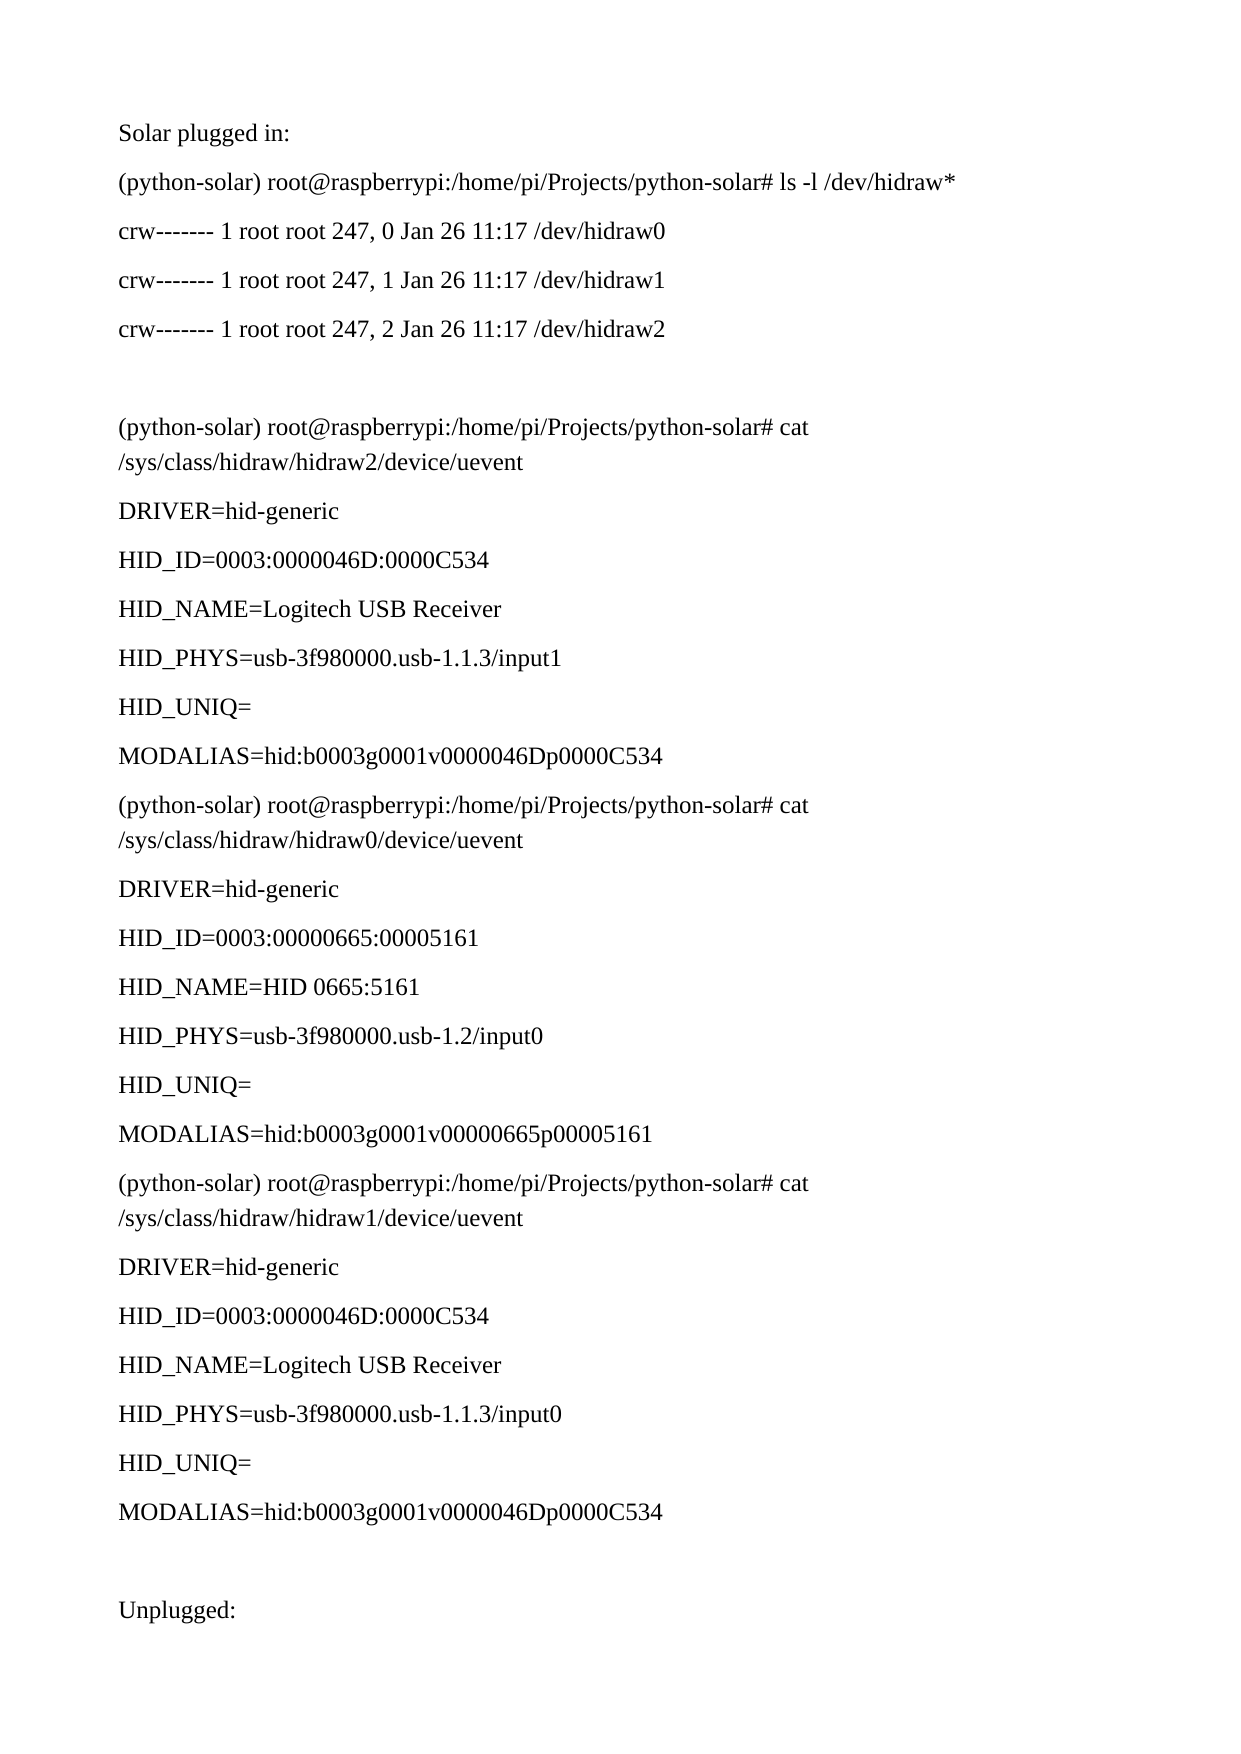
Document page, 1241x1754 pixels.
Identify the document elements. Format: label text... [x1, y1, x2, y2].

text HID_UNIQ= [118, 1070, 1122, 1099]
text (python-solar) root@raspberrypi:/home/pi/Projects/python-solar# ls -l /dev/hidraw* [118, 167, 1122, 196]
text HID_ID=0003:00000665:00005161 [118, 923, 1122, 952]
text crw------- 1 root root 247, 0 Jan 26 11:17 /dev/hidraw0 [118, 216, 1122, 245]
text HID_ID=0003:0000046D:0000C534 [118, 545, 1122, 574]
text HID_PHYS=usb-3f980000.usb-1.1.3/input1 [118, 643, 1122, 672]
text MODALIAS=hid:b0003g0001v00000665p00005161 [118, 1119, 1122, 1148]
text (python-solar) root@raspberrypi:/home/pi/Projects/python-solar# cat /sys/class/hidraw/hidraw0/device/uevent [118, 790, 1122, 854]
text HID_UNIQ= [118, 692, 1122, 721]
text crw------- 1 root root 247, 2 Jan 26 11:17 /dev/hidraw2 [118, 314, 1122, 343]
text HID_PHYS=usb-3f980000.usb-1.1.3/input0 [118, 1399, 1122, 1428]
text HID_PHYS=usb-3f980000.usb-1.2/input0 [118, 1021, 1122, 1050]
text (python-solar) root@raspberrypi:/home/pi/Projects/python-solar# cat /sys/class/hidraw/hidraw2/device/uevent [118, 412, 1122, 476]
text DRIVER=hid-generic [118, 874, 1122, 903]
text HID_ID=0003:0000046D:0000C534 [118, 1301, 1122, 1330]
text crw------- 1 root root 247, 1 Jan 26 11:17 /dev/hidraw1 [118, 265, 1122, 294]
text HID_NAME=HID 0665:5161 [118, 972, 1122, 1001]
text Solar plugged in: [118, 118, 1122, 147]
text HID_NAME=Logitech USB Receiver [118, 1350, 1122, 1379]
text DRIVER=hid-generic [118, 1252, 1122, 1281]
text (python-solar) root@raspberrypi:/home/pi/Projects/python-solar# cat /sys/class/hidraw/hidraw1/device/uevent [118, 1168, 1122, 1232]
text DRIVER=hid-generic [118, 496, 1122, 525]
text HID_NAME=Logitech USB Receiver [118, 594, 1122, 623]
text MODALIAS=hid:b0003g0001v0000046Dp0000C534 [118, 1497, 1122, 1526]
text Unplugged: [118, 1595, 1122, 1624]
text MODALIAS=hid:b0003g0001v0000046Dp0000C534 [118, 741, 1122, 770]
text HID_UNIQ= [118, 1448, 1122, 1477]
